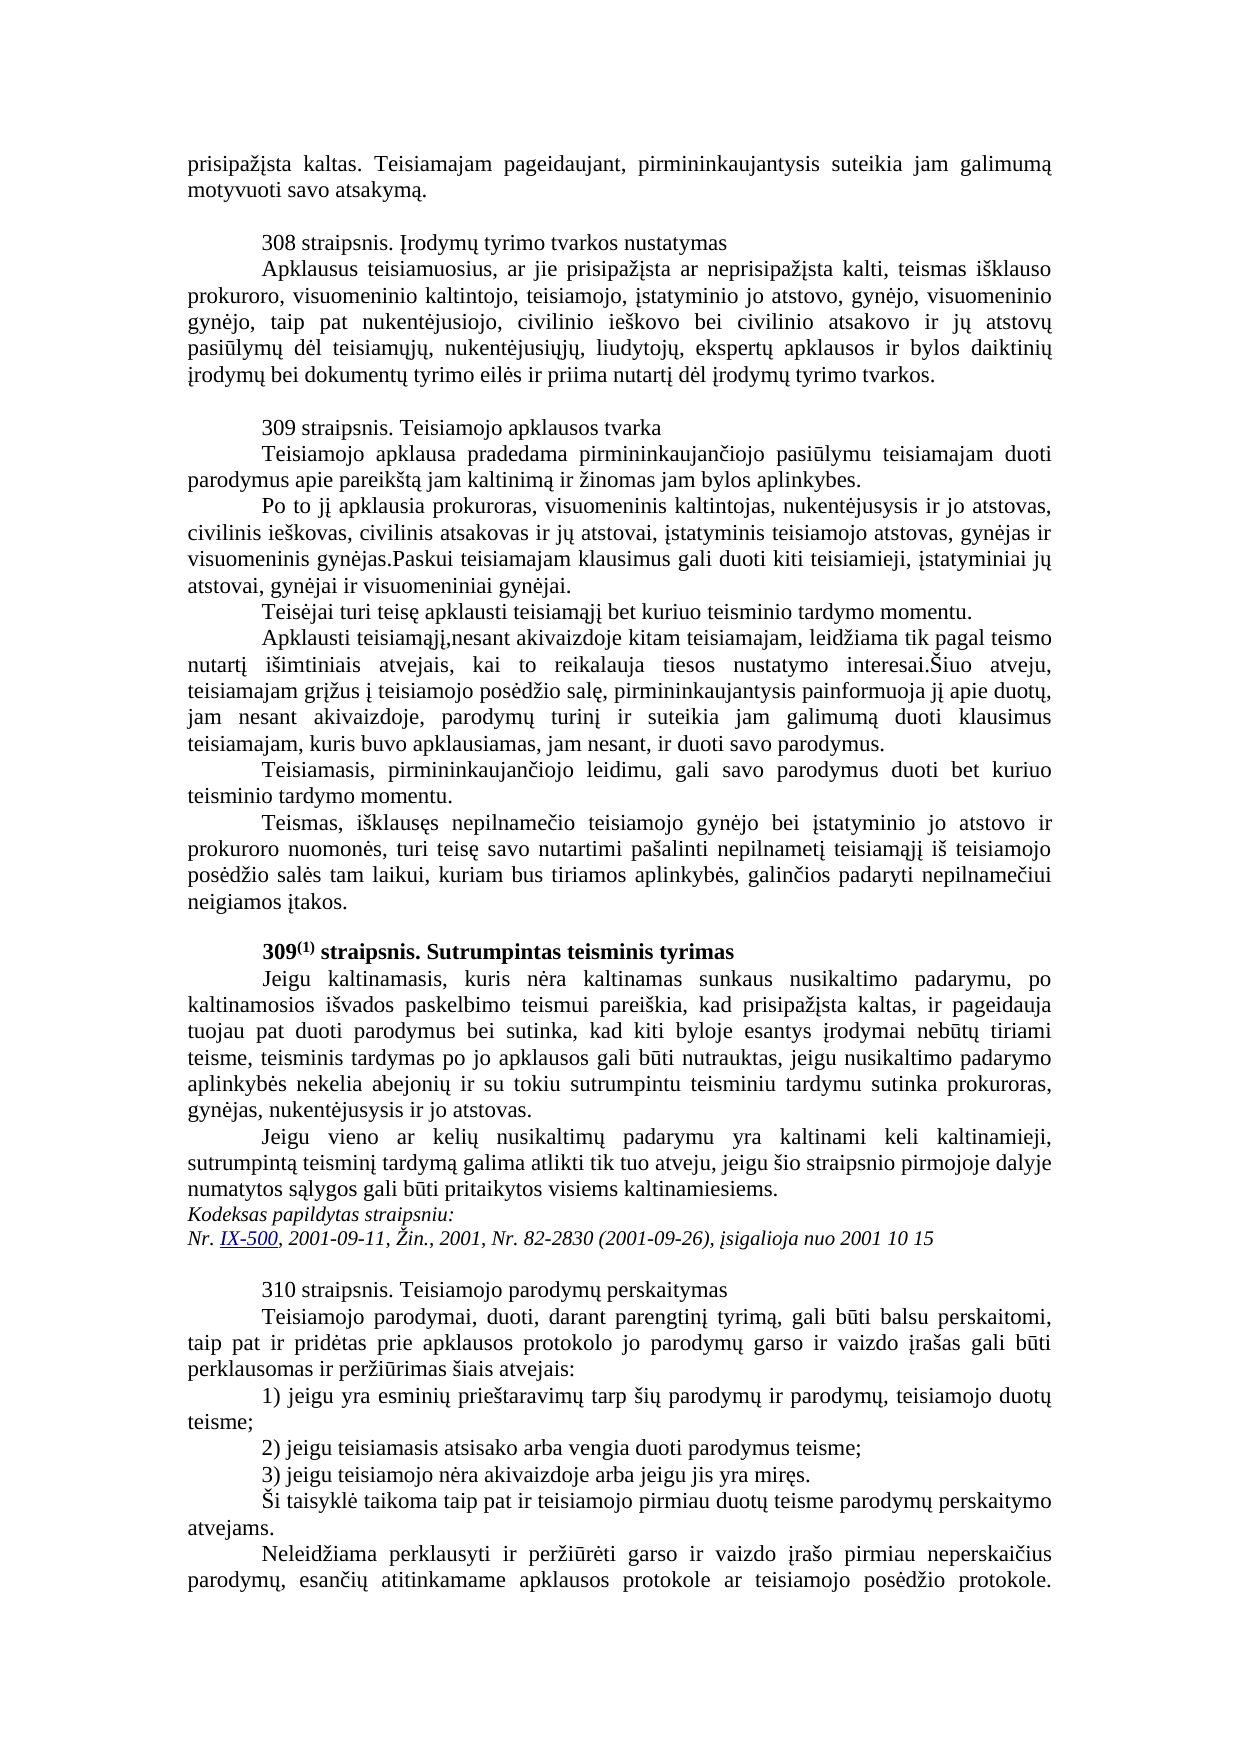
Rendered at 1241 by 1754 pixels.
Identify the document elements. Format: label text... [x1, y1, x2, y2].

text 309(1) straipsnis. Sutrumpintas teisminis tyrimas [187, 938, 1053, 965]
text Apklausti teisiamąjį,nesant akivaizdoje kitam teisiamajam, leidžiama tik pagal teismo nutartį išimtiniais atvejais, kai to reikalauja tiesos nustatymo interesai.Šiuo atveju, teisiamajam grįžus į teisiamojo posėdžio salę, pirmininkaujantysis painformuoja jį apie duotų, jam nesant akivaizdoje, parodymų turinį ir suteikia jam galimumą duoti klausimus teisiamajam, kuris buvo apklausiamas, jam nesant, ir duoti savo parodymus. [187, 624, 1053, 756]
text 2) jeigu teisiamasis atsisako arba vengia duoti parodymus teisme; [187, 1434, 1053, 1461]
text Ši taisyklė taikoma taip pat ir teisiamojo pirmiau duotų teisme parodymų perskaitymo atvejams. [187, 1487, 1053, 1540]
text Kodeksas papildytas straipsniu: [187, 1202, 1053, 1226]
text prisipažįsta kaltas. Teisiamajam pageidaujant, pirmininkaujantysis suteikia jam galimumą motyvuoti savo atsakymą. [187, 150, 1053, 203]
text Po to jį apklausia prokuroras, visuomeninis kaltintojas, nukentėjusysis ir jo atstovas, civilinis ieškovas, civilinis atsakovas ir jų atstovai, įstatyminis teisiamojo atstovas, gynėjas ir visuomeninis gynėjas.Paskui teisiamajam klausimus gali duoti kiti teisiamieji, įstatyminiai jų atstovai, gynėjai ir visuomeniniai gynėjai. [187, 493, 1053, 598]
text 308 straipsnis. Įrodymų tyrimo tvarkos nustatymas [187, 229, 1053, 255]
text Teisiamasis, pirmininkaujančiojo leidimu, gali savo parodymus duoti bet kuriuo teisminio tardymo momentu. [187, 756, 1053, 809]
text Apklausus teisiamuosius, ar jie prisipažįsta ar neprisipažįsta kalti, teismas išklauso prokuroro, visuomeninio kaltintojo, teisiamojo, įstatyminio jo atstovo, gynėjo, visuomeninio gynėjo, taip pat nukentėjusiojo, civilinio ieškovo bei civilinio atsakovo ir jų atstovų pasiūlymų dėl teisiamųjų, nukentėjusiųjų, liudytojų, ekspertų apklausos ir bylos daiktinių įrodymų bei dokumentų tyrimo eilės ir priima nutartį dėl įrodymų tyrimo tvarkos. [187, 255, 1053, 387]
text Teisiamojo apklausa pradedama pirmininkaujančiojo pasiūlymu teisiamajam duoti parodymus apie pareikštą jam kaltinimą ir žinomas jam bylos aplinkybes. [187, 440, 1053, 493]
text 3) jeigu teisiamojo nėra akivaizdoje arba jeigu jis yra miręs. [187, 1461, 1053, 1487]
text Jeigu vieno ar kelių nusikaltimų padarymu yra kaltinami keli kaltinamieji, sutrumpintą teisminį tardymą galima atlikti tik tuo atveju, jeigu šio straipsnio pirmojoje dalyje numatytos sąlygos gali būti pritaikytos visiems kaltinamiesiems. [187, 1123, 1053, 1202]
text Jeigu kaltinamasis, kuris nėra kaltinamas sunkaus nusikaltimo padarymu, po kaltinamosios išvados paskelbimo teismui pareiškia, kad prisipažįsta kaltas, ir pageidauja tuojau pat duoti parodymus bei sutinka, kad kiti byloje esantys įrodymai nebūtų tiriami teisme, teisminis tardymas po jo apklausos gali būti nutrauktas, jeigu nusikaltimo padarymo aplinkybės nekelia abejonių ir su tokiu sutrumpintu teisminiu tardymu sutinka prokuroras, gynėjas, nukentėjusysis ir jo atstovas. [187, 965, 1053, 1123]
text Neleidžiama perklausyti ir peržiūrėti garso ir vaizdo įrašo pirmiau neperskaičius parodymų, esančių atitinkamame apklausos protokole ar teisiamojo posėdžio protokole. [187, 1540, 1053, 1593]
text Teisiamojo parodymai, duoti, darant parengtinį tyrimą, gali būti balsu perskaitomi, taip pat ir pridėtas prie apklausos protokolo jo parodymų garso ir vaizdo įrašas gali būti perklausomas ir peržiūrimas šiais atvejais: [187, 1303, 1053, 1382]
text 310 straipsnis. Teisiamojo parodymų perskaitymas [187, 1276, 1053, 1303]
text 1) jeigu yra esminių prieštaravimų tarp šių parodymų ir parodymų, teisiamojo duotų teisme; [187, 1382, 1053, 1434]
text Teisėjai turi teisę apklausti teisiamąjį bet kuriuo teisminio tardymo momentu. [187, 598, 1053, 624]
text Nr. IX-500, 2001-09-11, Žin., 2001, Nr. 82-2830 (2001-09-26), įsigalioja nuo 2001 10 15 [187, 1226, 1053, 1250]
text Teismas, išklausęs nepilnamečio teisiamojo gynėjo bei įstatyminio jo atstovo ir prokuroro nuomonės, turi teisę savo nutartimi pašalinti nepilnametį teisiamąjį iš teisiamojo posėdžio salės tam laikui, kuriam bus tiriamos aplinkybės, galinčios padaryti nepilnamečiui neigiamos įtakos. [187, 809, 1053, 914]
text 309 straipsnis. Teisiamojo apklausos tvarka [187, 413, 1053, 440]
